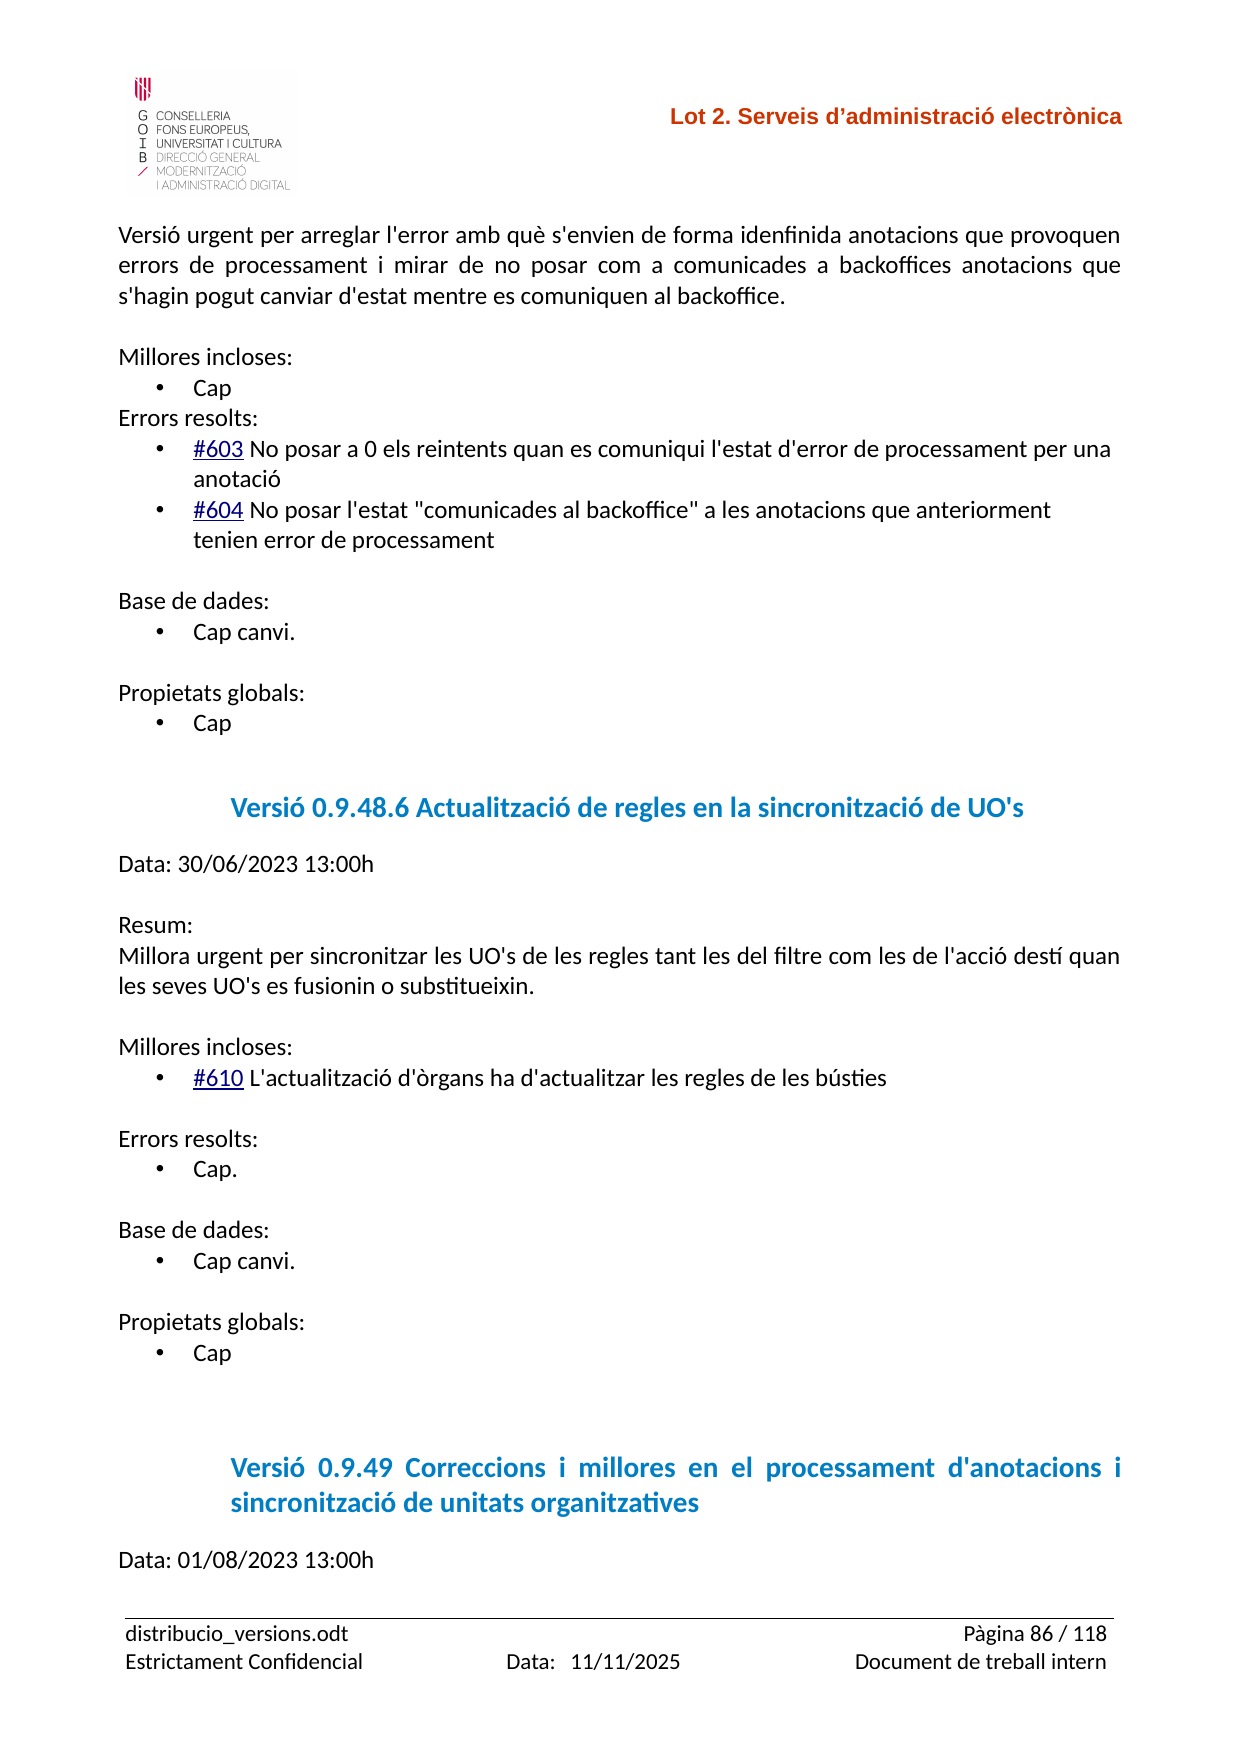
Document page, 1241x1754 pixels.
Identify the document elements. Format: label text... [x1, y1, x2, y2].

list #604 No posar l'estat "comunicades al backoffice" a les anotacions que anteriorment tenien error de processament [156, 494, 1122, 555]
list Cap [156, 1337, 1122, 1367]
text Base de dades: [118, 585, 1122, 616]
text Base de dades: [118, 1215, 1122, 1245]
text Data: 30/06/2023 13:00h [118, 848, 1122, 879]
text Errors resolts: [118, 402, 1122, 433]
list Cap. [156, 1154, 1122, 1184]
text Millora urgent per sincronitzar les UO's de les regles tant les del filtre com les de l'acció destí quan les seves UO's es fusionin o substitueixin. [118, 940, 1122, 1001]
text Millores incloses: [118, 1032, 1122, 1062]
text Resum: [118, 909, 1122, 940]
subtitle Versió 0.9.48.6 Actualització de regles en la sincronització de UO's [153, 789, 1122, 825]
text Propietats globals: [118, 1306, 1122, 1337]
list #610 L'actualització d'òrgans ha d'actualitzar les regles de les bústies [156, 1062, 1122, 1093]
text Millores incloses: [118, 341, 1122, 372]
list Cap canvi. [156, 1245, 1122, 1276]
text Versió urgent per arreglar l'error amb què s'envien de forma idenfinida anotacions que provoquen errors de processament i mirar de no posar com a comunicades a backoffices anotacions que s'hagin pogut canviar d'estat mentre es comuniquen al backoffice. [118, 219, 1122, 311]
list Cap [156, 707, 1122, 738]
text Propietats globals: [118, 677, 1122, 707]
text Data: 01/08/2023 13:00h [118, 1544, 1122, 1574]
list Cap [156, 372, 1122, 402]
picture [126, 70, 299, 197]
list Cap canvi. [156, 616, 1122, 646]
text Errors resolts: [118, 1123, 1122, 1154]
subtitle Versió 0.9.49 Correccions i millores en el processament d'anotacions i sincronització de unitats organitzatives [153, 1449, 1122, 1520]
list #603 No posar a 0 els reintents quan es comuniqui l'estat d'error de processament per una anotació [156, 433, 1122, 494]
